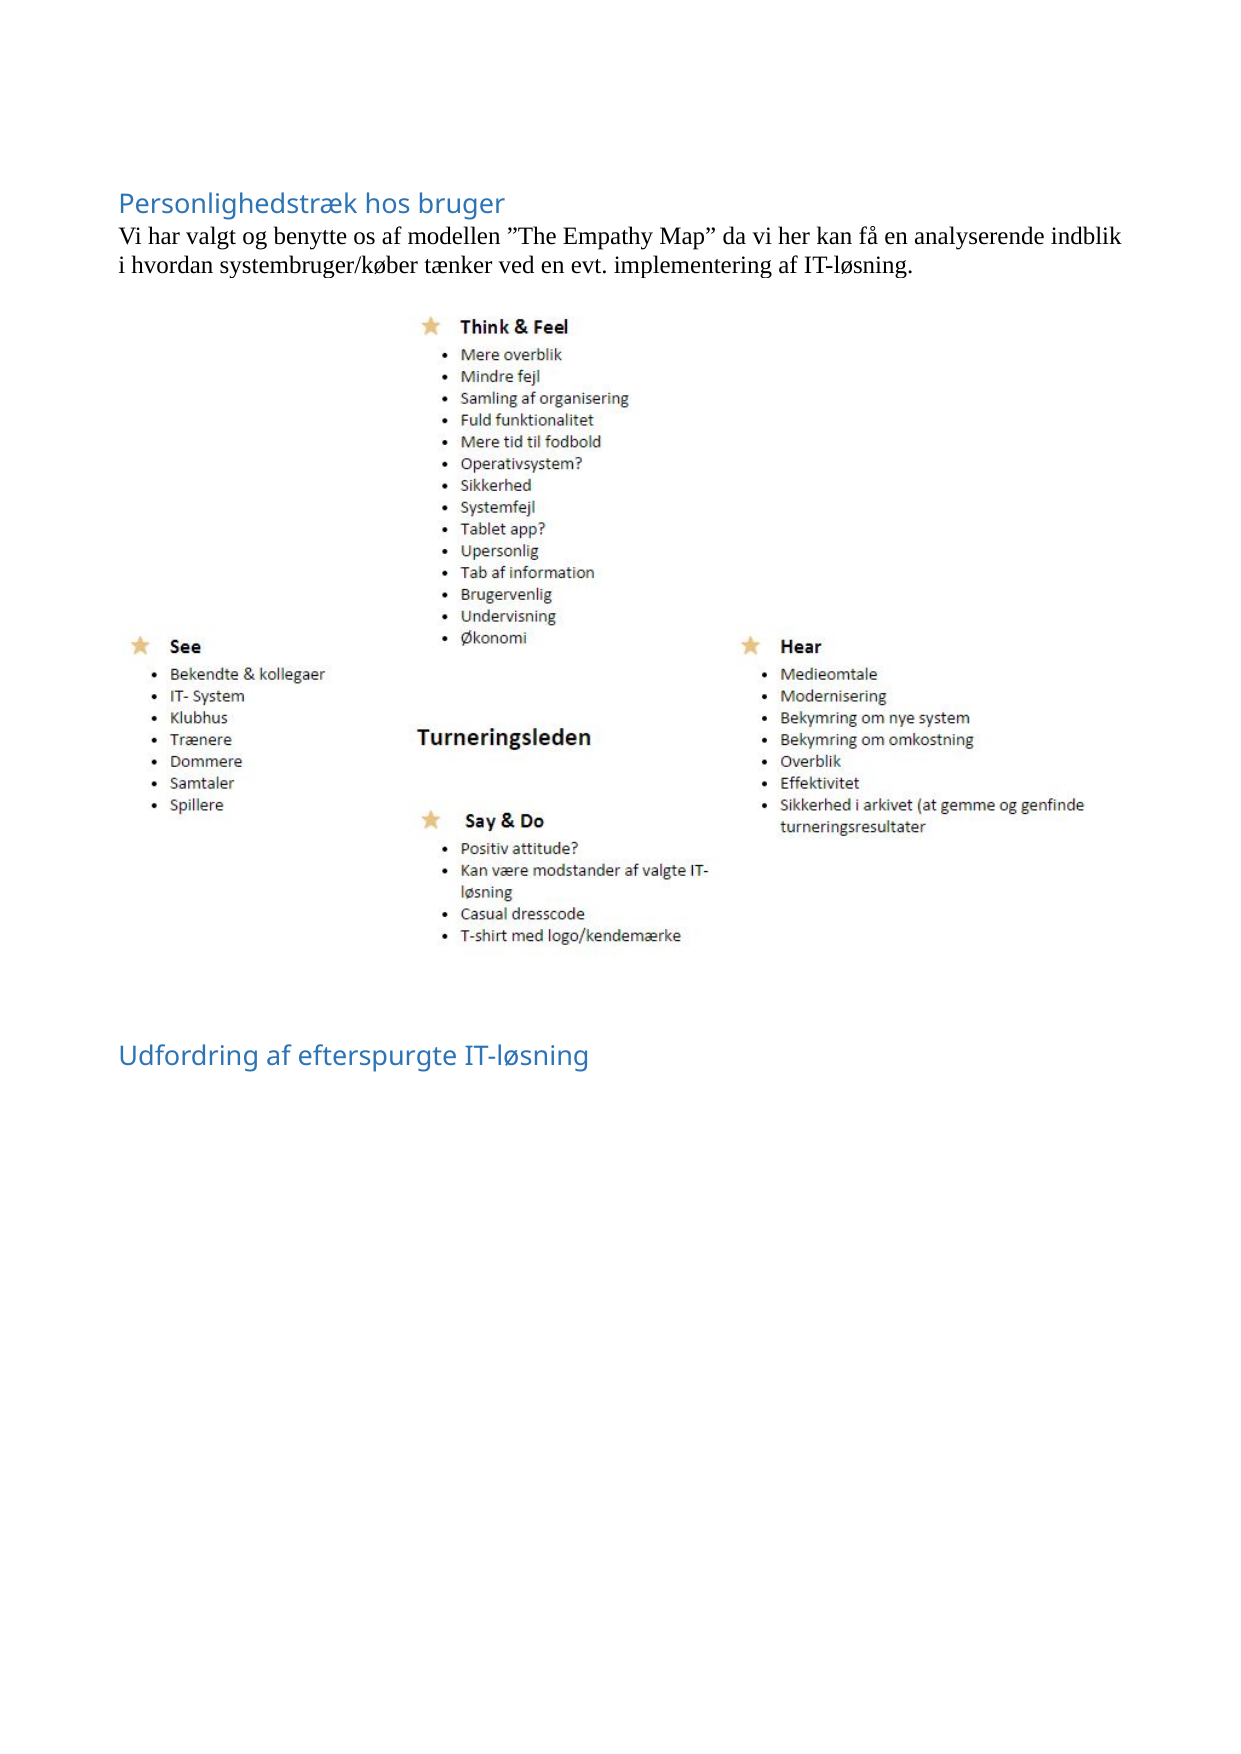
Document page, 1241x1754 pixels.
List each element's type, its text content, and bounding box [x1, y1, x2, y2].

text Vi har valgt og benytte os af modellen ”The Empathy Map” da vi her kan få en analyserende indblik i hvordan systembruger/køber tænker ved en evt. implementering af IT-løsning. [118, 221, 1122, 278]
subtitle Udfordring af efterspurgte IT-løsning [118, 1036, 1122, 1073]
subtitle Personlighedstræk hos bruger [118, 184, 1122, 221]
